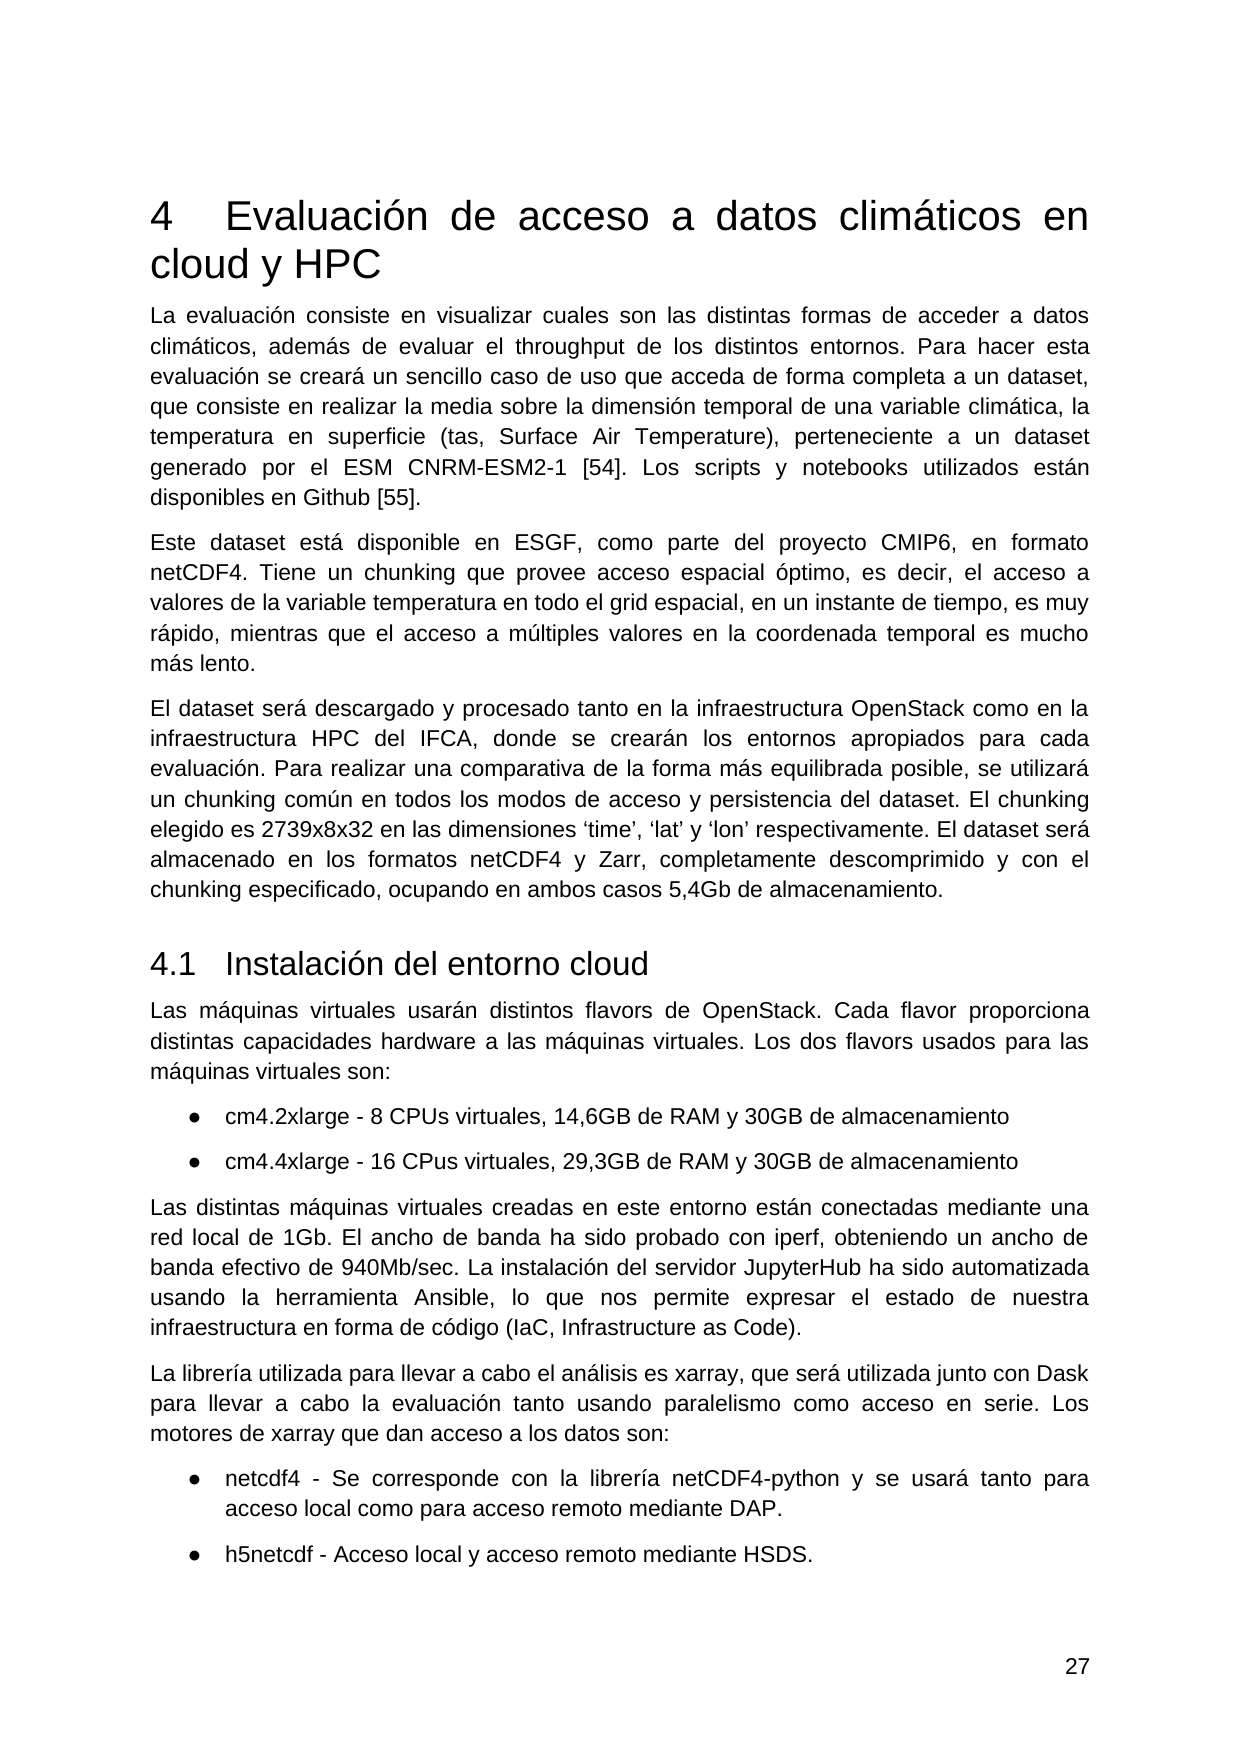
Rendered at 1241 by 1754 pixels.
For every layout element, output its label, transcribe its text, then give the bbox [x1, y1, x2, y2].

text La evaluación consiste en visualizar cuales son las distintas formas de acceder a datos climáticos, además de evaluar el throughput de los distintos entornos. Para hacer esta evaluación se creará un sencillo caso de uso que acceda de forma completa a un dataset, que consiste en realizar la media sobre la dimensión temporal de una variable climática, la temperatura en superficie (tas, Surface Air Temperature), perteneciente a un dataset generado por el ESM CNRM-ESM2-1 [54]. Los scripts y notebooks utilizados están disponibles en Github [55]. [150, 302, 1090, 510]
subtitle Evaluación de acceso a datos climáticos en cloud y HPC [150, 192, 1090, 287]
text El dataset será descargado y procesado tanto en la infraestructura OpenStack como en la infraestructura HPC del IFCA, donde se crearán los entornos apropiados para cada evaluación. Para realizar una comparativa de la forma más equilibrada posible, se utilizará un chunking común en todos los modos de acceso y persistencia del dataset. El chunking elegido es 2739x8x32 en las dimensiones ‘time’, ‘lat’ y ‘lon’ respectivamente. El dataset será almacenado en los formatos netCDF4 y Zarr, completamente descomprimido y con el chunking especificado, ocupando en ambos casos 5,4Gb de almacenamiento. [150, 695, 1090, 903]
list cm4.2xlarge - 8 CPUs virtuales, 14,6GB de RAM y 30GB de almacenamiento [187, 1103, 1090, 1129]
list h5netcdf - Acceso local y acceso remoto mediante HSDS. [187, 1541, 1090, 1567]
text Las distintas máquinas virtuales creadas en este entorno están conectadas mediante una red local de 1Gb. El ancho de banda ha sido probado con iperf, obteniendo un ancho de banda efectivo de 940Mb/sec. La instalación del servidor JupyterHub ha sido automatizada usando la herramienta Ansible, lo que nos permite expresar el estado de nuestra infraestructura en forma de código (IaC, Infrastructure as Code). [150, 1193, 1090, 1341]
subtitle Instalación del entorno cloud [150, 944, 1090, 982]
list cm4.4xlarge - 16 CPus virtuales, 29,3GB de RAM y 30GB de almacenamiento [187, 1148, 1090, 1174]
text La librería utilizada para llevar a cabo el análisis es xarray, que será utilizada junto con Dask para llevar a cabo la evaluación tanto usando paralelismo como acceso en serie. Los motores de xarray que dan acceso a los datos son: [150, 1359, 1090, 1446]
list netcdf4 - Se corresponde con la librería netCDF4-python y se usará tanto para acceso local como para acceso remoto mediante DAP. [187, 1465, 1090, 1522]
text Las máquinas virtuales usarán distintos flavors de OpenStack. Cada flavor proporciona distintas capacidades hardware a las máquinas virtuales. Los dos flavors usados para las máquinas virtuales son: [150, 997, 1090, 1084]
text Este dataset está disponible en ESGF, como parte del proyecto CMIP6, en formato netCDF4. Tiene un chunking que provee acceso espacial óptimo, es decir, el acceso a valores de la variable temperatura en todo el grid espacial, en un instante de tiempo, es muy rápido, mientras que el acceso a múltiples valores en la coordenada temporal es mucho más lento. [150, 529, 1090, 676]
